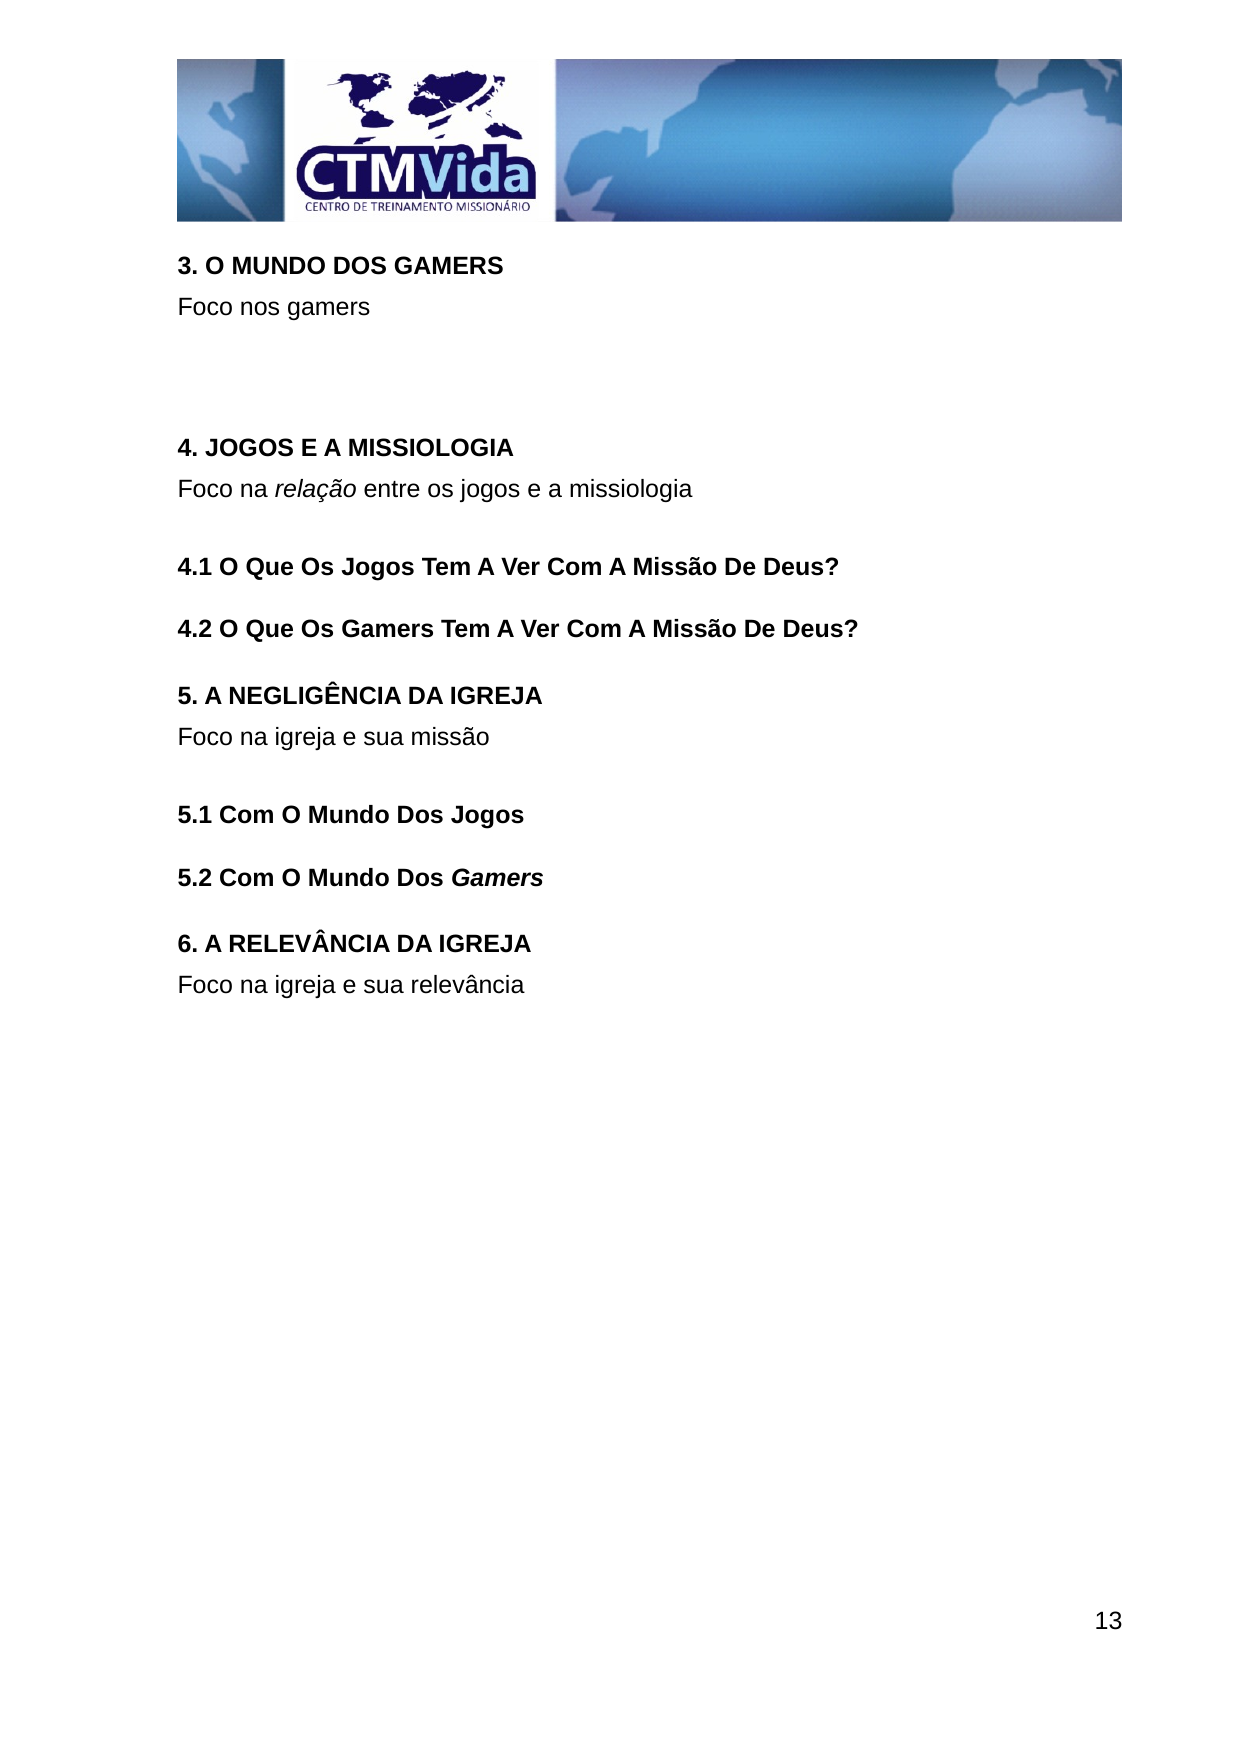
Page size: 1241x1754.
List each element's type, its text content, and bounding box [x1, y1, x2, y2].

text Foco na igreja e sua relevância [177, 970, 1122, 999]
text Foco nos gamers [177, 292, 1122, 321]
subtitle 4.1 O que os jogos tem a ver com a missão de Deus? [177, 552, 1122, 581]
text Foco na igreja e sua missão [177, 722, 1122, 751]
subtitle 5.2 Com o mundo dos gamers [177, 863, 1122, 891]
subtitle 3. O mundo dos gamers [177, 251, 1122, 280]
subtitle 5.1 Com o mundo dos jogos [177, 801, 1122, 829]
text Foco na relação entre os jogos e a missiologia [177, 474, 1122, 503]
subtitle 5. A negligência da igreja [177, 681, 1122, 709]
subtitle 6. A relevância da igreja [177, 929, 1122, 958]
picture [177, 59, 1122, 222]
subtitle 4. Jogos e a missiologia [177, 433, 1122, 461]
subtitle 4.2 O que os gamers tem a ver com a missão de Deus? [177, 614, 1122, 643]
